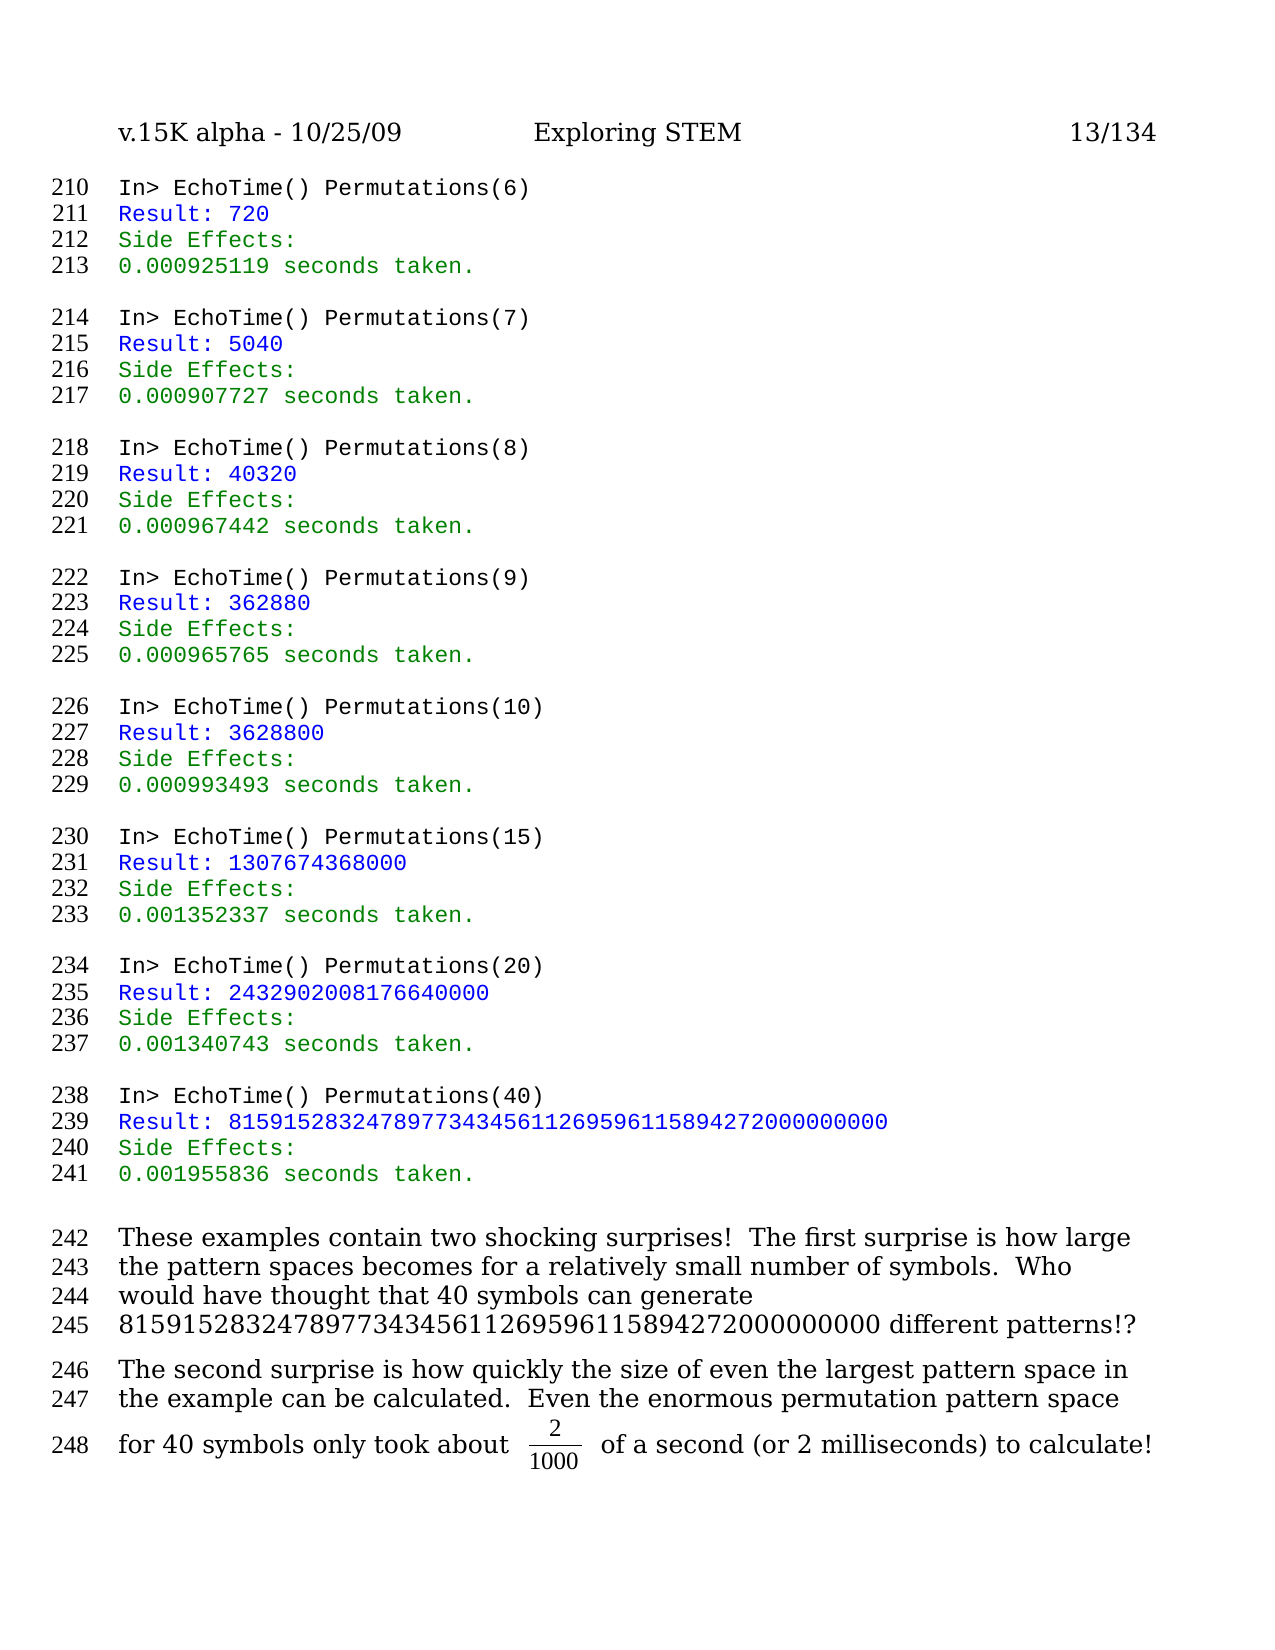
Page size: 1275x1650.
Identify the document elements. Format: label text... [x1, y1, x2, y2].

text The second surprise is how quickly the size of even the largest pattern space in the example can be calculated. Even the enormous permutation pattern space for 40 symbols only took aboutof a second (or 2 milliseconds) to calculate! [118, 1355, 1157, 1477]
text Result: 815915283247897734345611269596115894272000000000 [118, 1111, 1157, 1136]
text In> EchoTime() Permutations(10) [118, 696, 1157, 721]
text These examples contain two shocking surprises! The first surprise is how large the pattern spaces becomes for a relatively small number of symbols. Who would have thought that 40 symbols can generate 815915283247897734345611269596115894272000000000 different patterns!? [118, 1223, 1157, 1340]
text Side Effects: [118, 877, 1157, 903]
text Side Effects: [118, 488, 1157, 514]
text In> EchoTime() Permutations(8) [118, 436, 1157, 462]
text Side Effects: [118, 358, 1157, 384]
text 0.000907727 seconds taken. [118, 384, 1157, 410]
text In> EchoTime() Permutations(20) [118, 955, 1157, 981]
text In> EchoTime() Permutations(7) [118, 306, 1157, 332]
text 0.001955836 seconds taken. [118, 1162, 1157, 1188]
text 0.000965765 seconds taken. [118, 644, 1157, 669]
text In> EchoTime() Permutations(15) [118, 825, 1157, 851]
text In> EchoTime() Permutations(6) [118, 177, 1157, 203]
text 0.000967442 seconds taken. [118, 514, 1157, 540]
text Result: 720 [118, 203, 1157, 229]
text Result: 362880 [118, 592, 1157, 618]
text Result: 2432902008176640000 [118, 981, 1157, 1007]
text Result: 3628800 [118, 721, 1157, 747]
text In> EchoTime() Permutations(40) [118, 1084, 1157, 1111]
text In> EchoTime() Permutations(9) [118, 566, 1157, 592]
text Result: 5040 [118, 332, 1157, 358]
text Side Effects: [118, 229, 1157, 254]
text Result: 1307674368000 [118, 851, 1157, 877]
text Side Effects: [118, 1136, 1157, 1162]
text 0.001340743 seconds taken. [118, 1033, 1157, 1059]
text Side Effects: [118, 747, 1157, 773]
text 0.001352337 seconds taken. [118, 903, 1157, 929]
text Side Effects: [118, 1007, 1157, 1033]
text Side Effects: [118, 618, 1157, 644]
text Result: 40320 [118, 462, 1157, 488]
text 0.000925119 seconds taken. [118, 254, 1157, 281]
text 0.000993493 seconds taken. [118, 773, 1157, 799]
